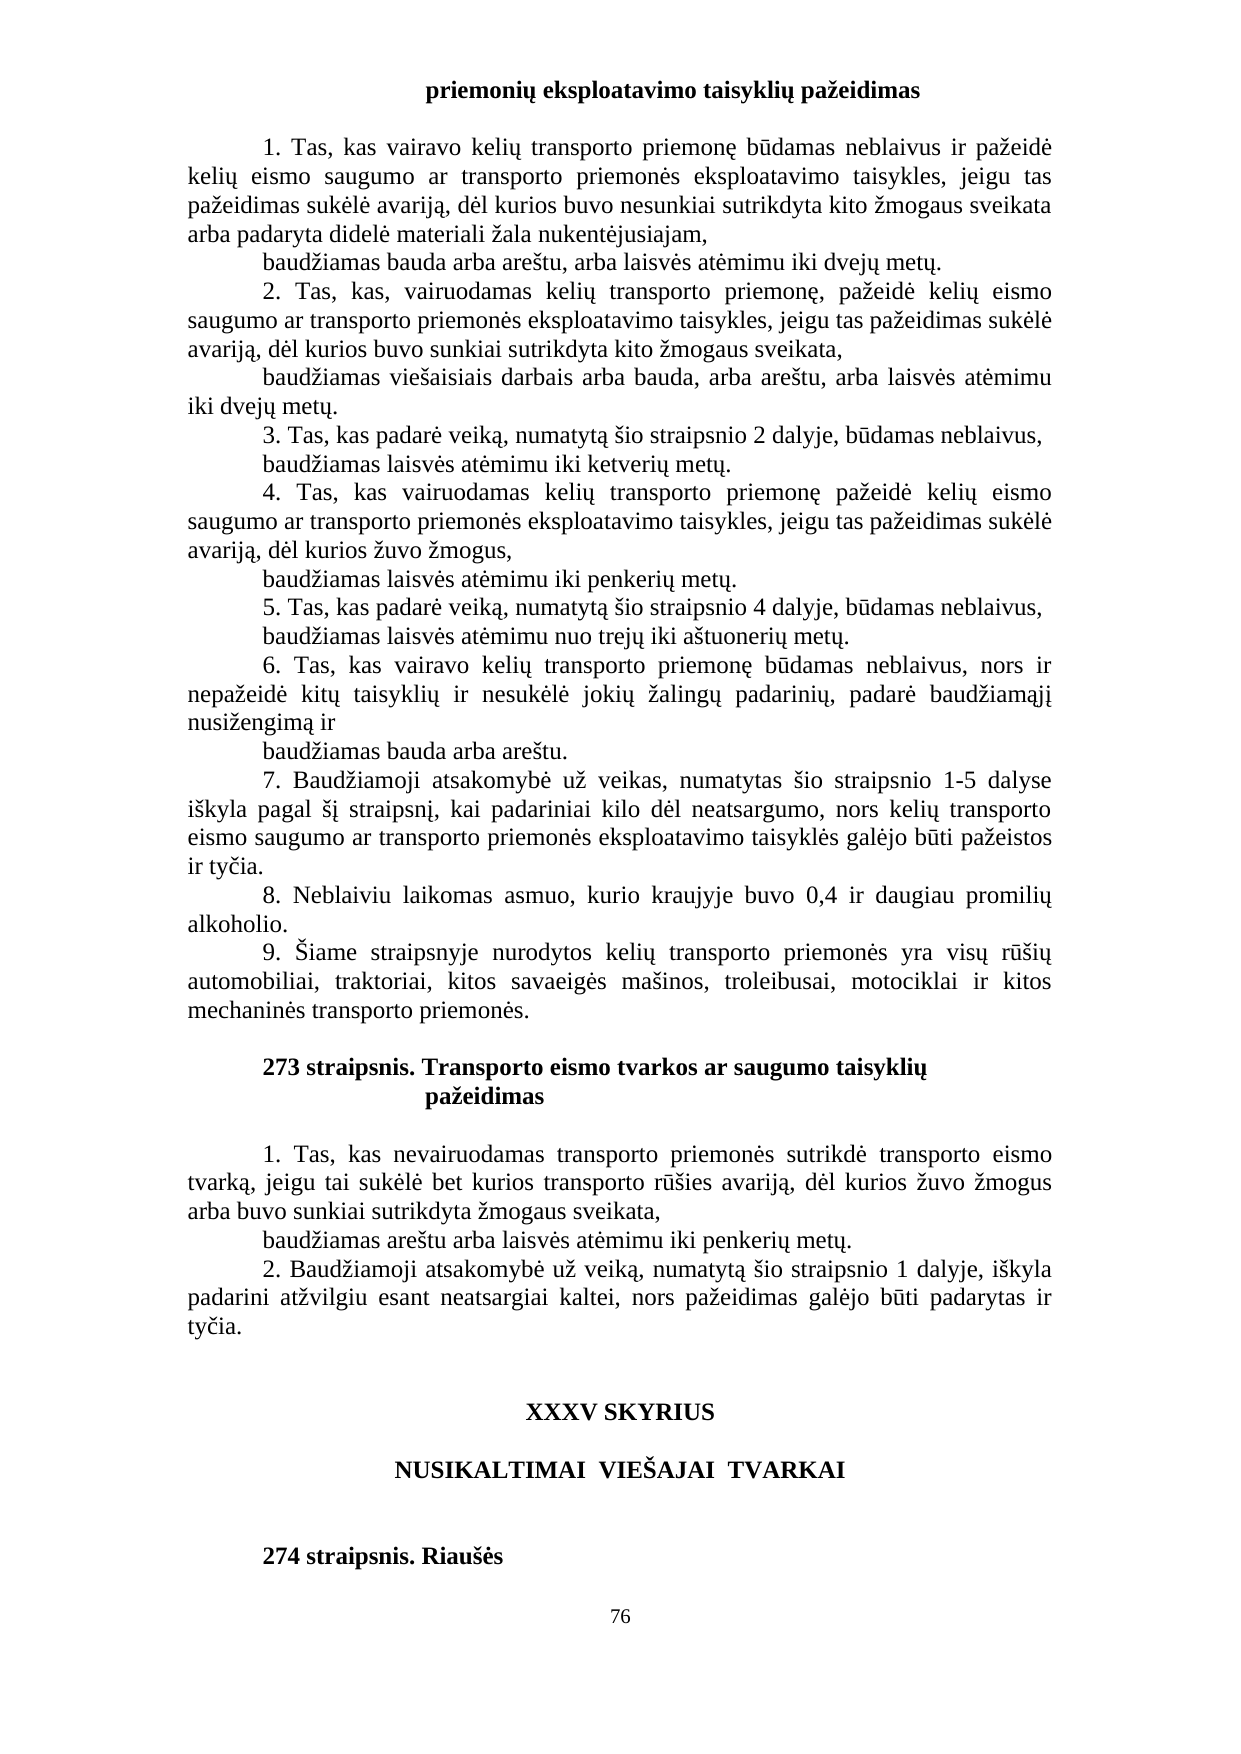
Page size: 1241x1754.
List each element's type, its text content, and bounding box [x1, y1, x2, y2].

text priemonių eksploatavimo taisyklių pažeidimas [187, 75, 1053, 104]
text 6. Tas, kas vairavo kelių transporto priemonę būdamas neblaivus, nors ir nepažeidė kitų taisyklių ir nesukėlė jokių žalingų padarinių, padarė baudžiamąjį nusižengimą ir [187, 650, 1053, 736]
text 1. Tas, kas vairavo kelių transporto priemonę būdamas neblaivus ir pažeidė kelių eismo saugumo ar transporto priemonės eksploatavimo taisykles, jeigu tas pažeidimas sukėlė avariją, dėl kurios buvo nesunkiai sutrikdyta kito žmogaus sveikata arba padaryta didelė materiali žala nukentėjusiajam, [187, 132, 1053, 247]
text 1. Tas, kas nevairuodamas transporto priemonės sutrikdė transporto eismo tvarką, jeigu tai sukėlė bet kurios transporto rūšies avariją, dėl kurios žuvo žmogus arba buvo sunkiai sutrikdyta žmogaus sveikata, [187, 1139, 1053, 1225]
text 8. Neblaiviu laikomas asmuo, kurio kraujyje buvo 0,4 ir daugiau promilių alkoholio. [187, 880, 1053, 937]
text 5. Tas, kas padarė veiką, numatytą šio straipsnio 4 dalyje, būdamas neblaivus, [187, 592, 1053, 621]
text 7. Baudžiamoji atsakomybė už veikas, numatytas šio straipsnio 1-5 dalyse iškyla pagal šį straipsnį, kai padariniai kilo dėl neatsargumo, nors kelių transporto eismo saugumo ar transporto priemonės eksploatavimo taisyklės galėjo būti pažeistos ir tyčia. [187, 765, 1053, 880]
text baudžiamas bauda arba areštu, arba laisvės atėmimu iki dvejų metų. [187, 247, 1053, 276]
text baudžiamas laisvės atėmimu iki penkerių metų. [187, 564, 1053, 592]
text 3. Tas, kas padarė veiką, numatytą šio straipsnio 2 dalyje, būdamas neblaivus, [187, 420, 1053, 449]
text 2. Baudžiamoji atsakomybė už veiką, numatytą šio straipsnio 1 dalyje, iškyla padarini atžvilgiu esant neatsargiai kaltei, nors pažeidimas galėjo būti padarytas ir tyčia. [187, 1254, 1053, 1340]
text 4. Tas, kas vairuodamas kelių transporto priemonę pažeidė kelių eismo saugumo ar transporto priemonės eksploatavimo taisykles, jeigu tas pažeidimas sukėlė avariją, dėl kurios žuvo žmogus, [187, 477, 1053, 564]
text baudžiamas laisvės atėmimu iki ketverių metų. [187, 449, 1053, 477]
text NUSIKALTIMAI VIEŠAJAI TVARKAI [187, 1455, 1053, 1484]
text baudžiamas bauda arba areštu. [187, 736, 1053, 765]
text baudžiamas areštu arba laisvės atėmimu iki penkerių metų. [187, 1225, 1053, 1254]
text XXXV SKYRIUS [187, 1397, 1053, 1426]
text 2. Tas, kas, vairuodamas kelių transporto priemonę, pažeidė kelių eismo saugumo ar transporto priemonės eksploatavimo taisykles, jeigu tas pažeidimas sukėlė avariją, dėl kurios buvo sunkiai sutrikdyta kito žmogaus sveikata, [187, 276, 1053, 362]
text 274 straipsnis. Riaušės [187, 1541, 1053, 1570]
text baudžiamas viešaisiais darbais arba bauda, arba areštu, arba laisvės atėmimu iki dvejų metų. [187, 362, 1053, 420]
text 273 straipsnis. Transporto eismo tvarkos ar saugumo taisyklių pažeidimas [187, 1052, 1053, 1110]
text baudžiamas laisvės atėmimu nuo trejų iki aštuonerių metų. [187, 621, 1053, 650]
text 9. Šiame straipsnyje nurodytos kelių transporto priemonės yra visų rūšių automobiliai, traktoriai, kitos savaeigės mašinos, troleibusai, motociklai ir kitos mechaninės transporto priemonės. [187, 937, 1053, 1024]
